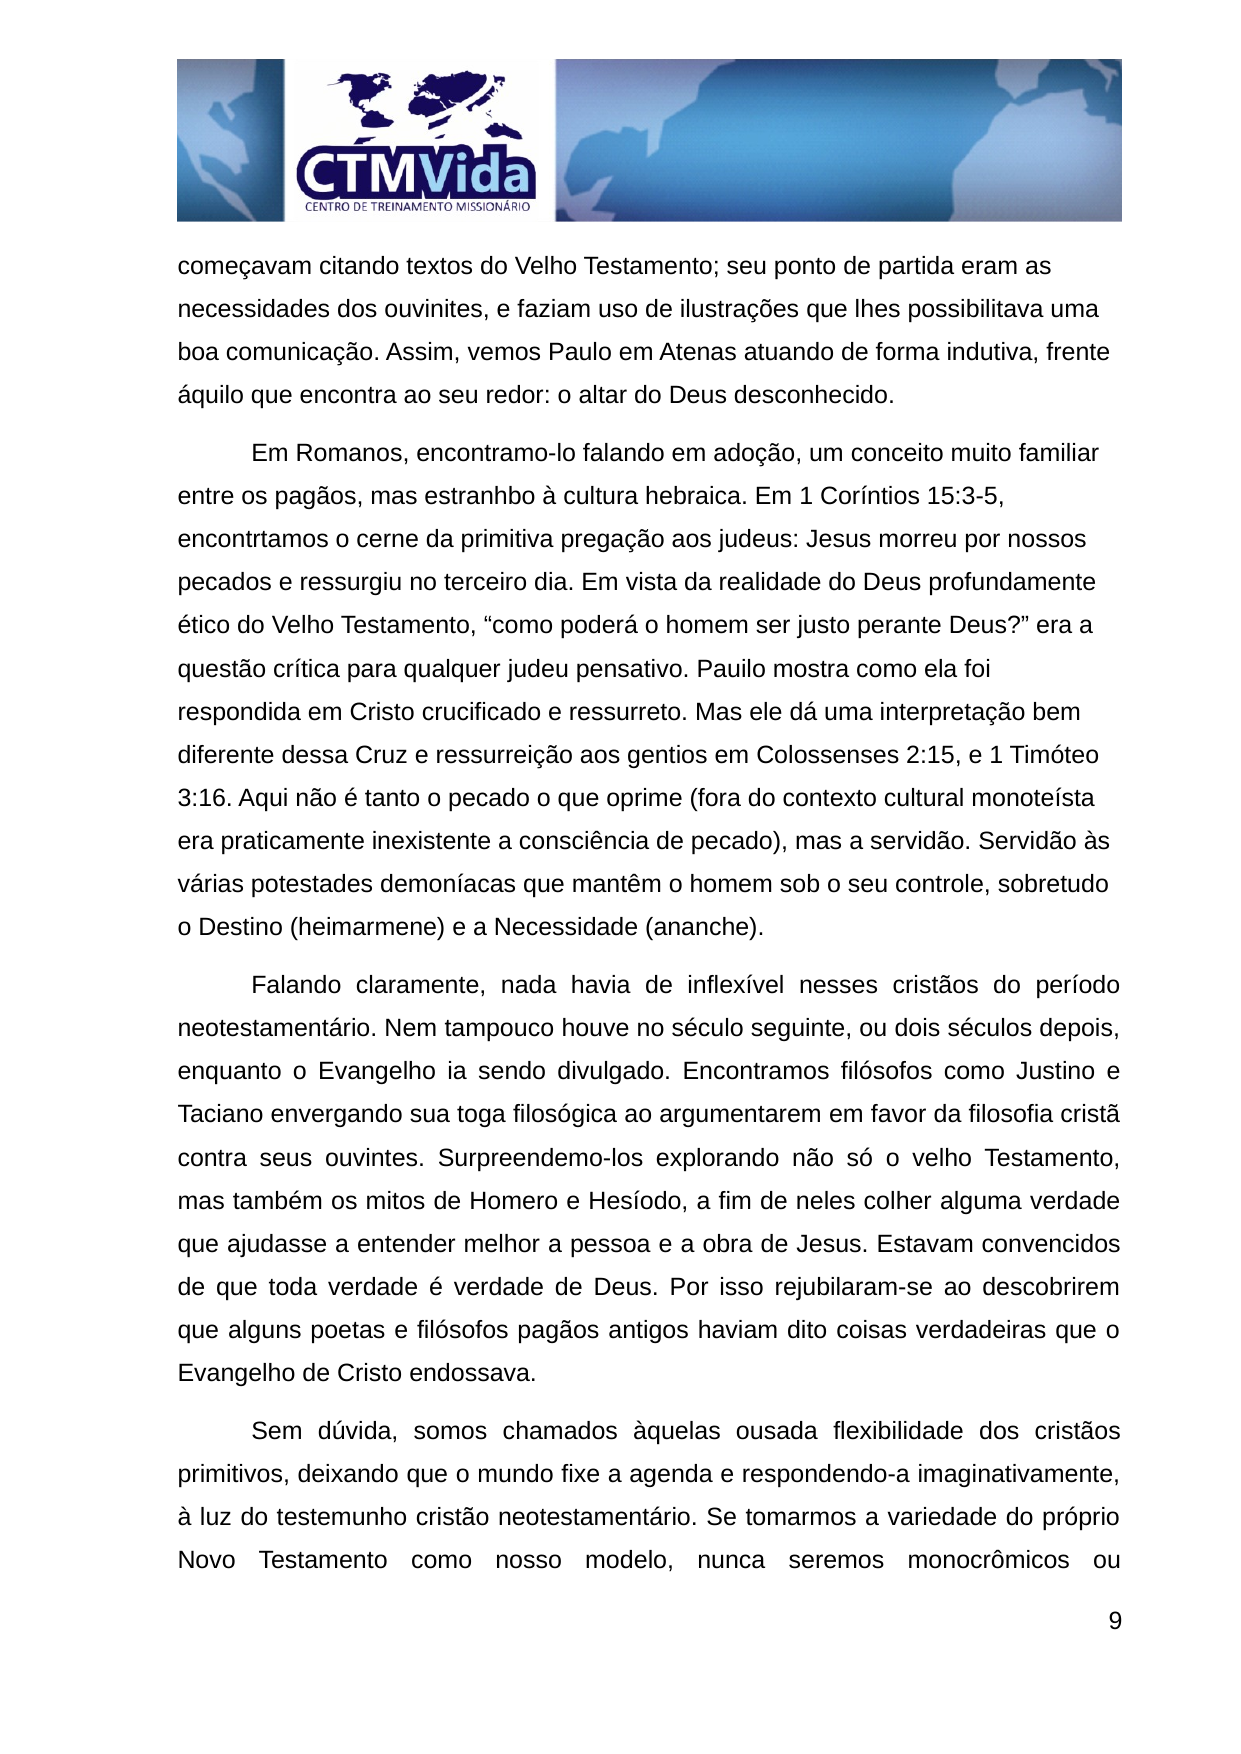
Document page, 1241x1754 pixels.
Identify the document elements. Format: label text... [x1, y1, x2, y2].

text Em Romanos, encontramo-lo falando em adoção, um conceito muito familiar entre os pagãos, mas estranhbo à cultura hebraica. Em 1 Coríntios 15:3-5, encontrtamos o cerne da primitiva pregação aos judeus: Jesus morreu por nossos pecados e ressurgiu no terceiro dia. Em vista da realidade do Deus profundamente ético do Velho Testamento, “como poderá o homem ser justo perante Deus?” era a questão crítica para qualquer judeu pensativo. Pauilo mostra como ela foi respondida em Cristo crucificado e ressurreto. Mas ele dá uma interpretação bem diferente dessa Cruz e ressurreição aos gentios em Colossenses 2:15, e 1 Timóteo 3:16. Aqui não é tanto o pecado o que oprime (fora do contexto cultural monoteísta era praticamente inexistente a consciência de pecado), mas a servidão. Servidão às várias potestades demoníacas que mantêm o homem sob o seu controle, sobretudo o Destino (heimarmene) e a Necessidade (ananche). [177, 438, 1122, 941]
text começavam citando textos do Velho Testamento; seu ponto de partida eram as necessidades dos ouvinites, e faziam uso de ilustrações que lhes possibilitava uma boa comunicação. Assim, vemos Paulo em Atenas atuando de forma indutiva, frente áquilo que encontra ao seu redor: o altar do Deus desconhecido. [177, 251, 1122, 409]
text Falando claramente, nada havia de inflexível nesses cristãos do período neotestamentário. Nem tampouco houve no século seguinte, ou dois séculos depois, enquanto o Evangelho ia sendo divulgado. Encontramos filósofos como Justino e Taciano envergando sua toga filosógica ao argumentarem em favor da filosofia cristã contra seus ouvintes. Surpreendemo-los explorando não só o velho Testamento, mas também os mitos de Homero e Hesíodo, a fim de neles colher alguma verdade que ajudasse a entender melhor a pessoa e a obra de Jesus. Estavam convencidos de que toda verdade é verdade de Deus. Por isso rejubilaram-se ao descobrirem que alguns poetas e filósofos pagãos antigos haviam dito coisas verdadeiras que o Evangelho de Cristo endossava. [177, 970, 1122, 1387]
picture [177, 59, 1122, 222]
text Sem dúvida, somos chamados àquelas ousada flexibilidade dos cristãos primitivos, deixando que o mundo fixe a agenda e respondendo-a imaginativamente, à luz do testemunho cristão neotestamentário. Se tomarmos a variedade do próprio Novo Testamento como nosso modelo, nunca seremos monocrômicos ou [177, 1416, 1122, 1574]
